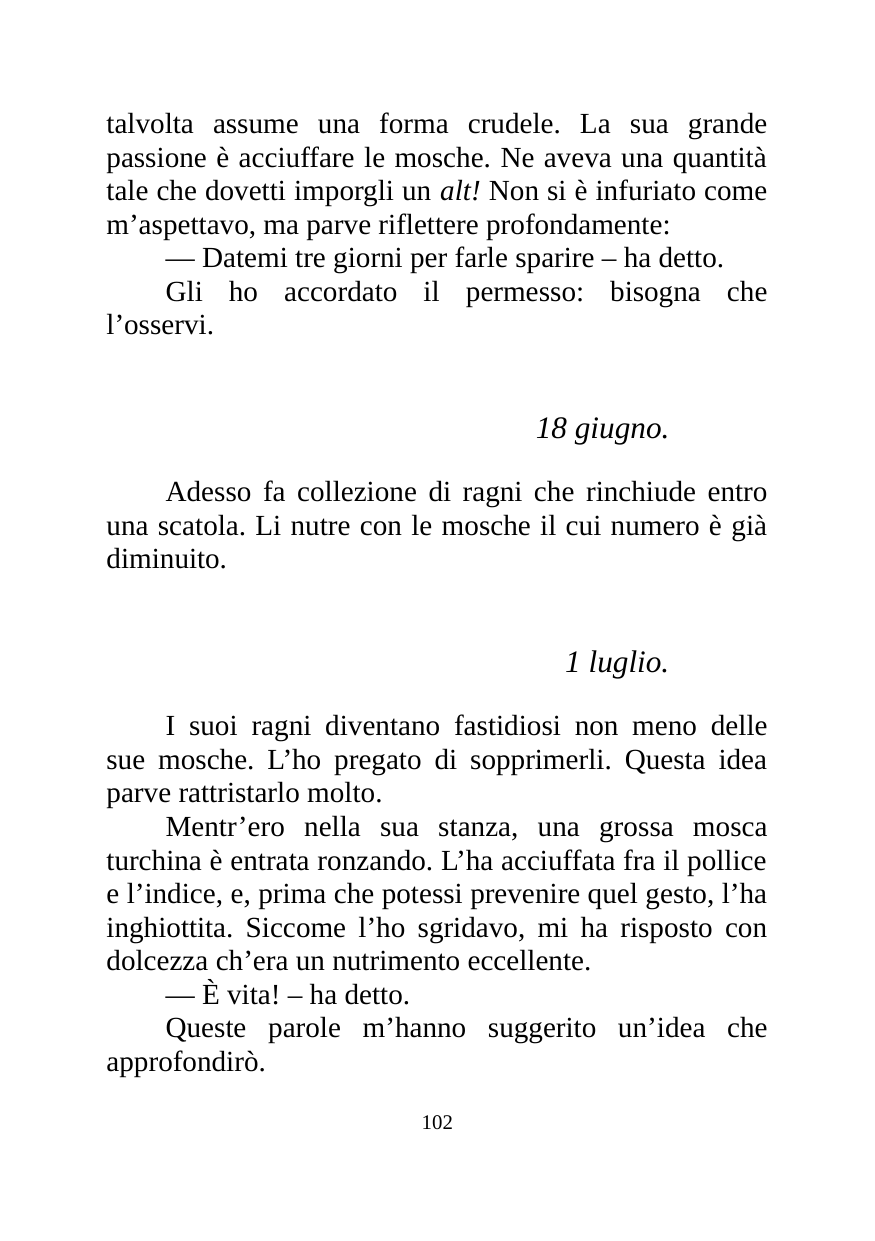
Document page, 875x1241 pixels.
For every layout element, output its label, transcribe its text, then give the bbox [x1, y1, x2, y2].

text — Datemi tre giorni per farle sparire – ha detto. [106, 240, 768, 274]
text Mentr’ero nella sua stanza, una grossa mosca turchina è entrata ronzando. L’ha acciuffata fra il pollice e l’indice, e, prima che potessi prevenire quel gesto, l’ha inghiottita. Siccome l’ho sgridavo, mi ha risposto con dolcezza ch’era un nutrimento eccellente. [106, 809, 768, 977]
text talvolta assume una forma crudele. La sua grande passione è acciuffare le mosche. Ne aveva una quantità tale che dovetti imporgli un alt! Non si è infuriato come m’aspettavo, ma parve riflettere profondamente: [106, 106, 768, 240]
text Gli ho accordato il permesso: bisogna che l’osservi. [106, 274, 768, 341]
text 18 giugno. [106, 353, 768, 445]
text — È vita! – ha detto. [106, 977, 768, 1010]
text I suoi ragni diventano fastidiosi non meno delle sue mosche. L’ho pregato di sopprimerli. Questa idea parve rattristarlo molto. [106, 708, 768, 809]
text 1 luglio. [106, 587, 768, 679]
text Adesso fa collezione di ragni che rinchiude entro una scatola. Li nutre con le mosche il cui numero è già diminuito. [106, 474, 768, 575]
text Queste parole m’hanno suggerito un’idea che approfondirò. [106, 1010, 768, 1077]
